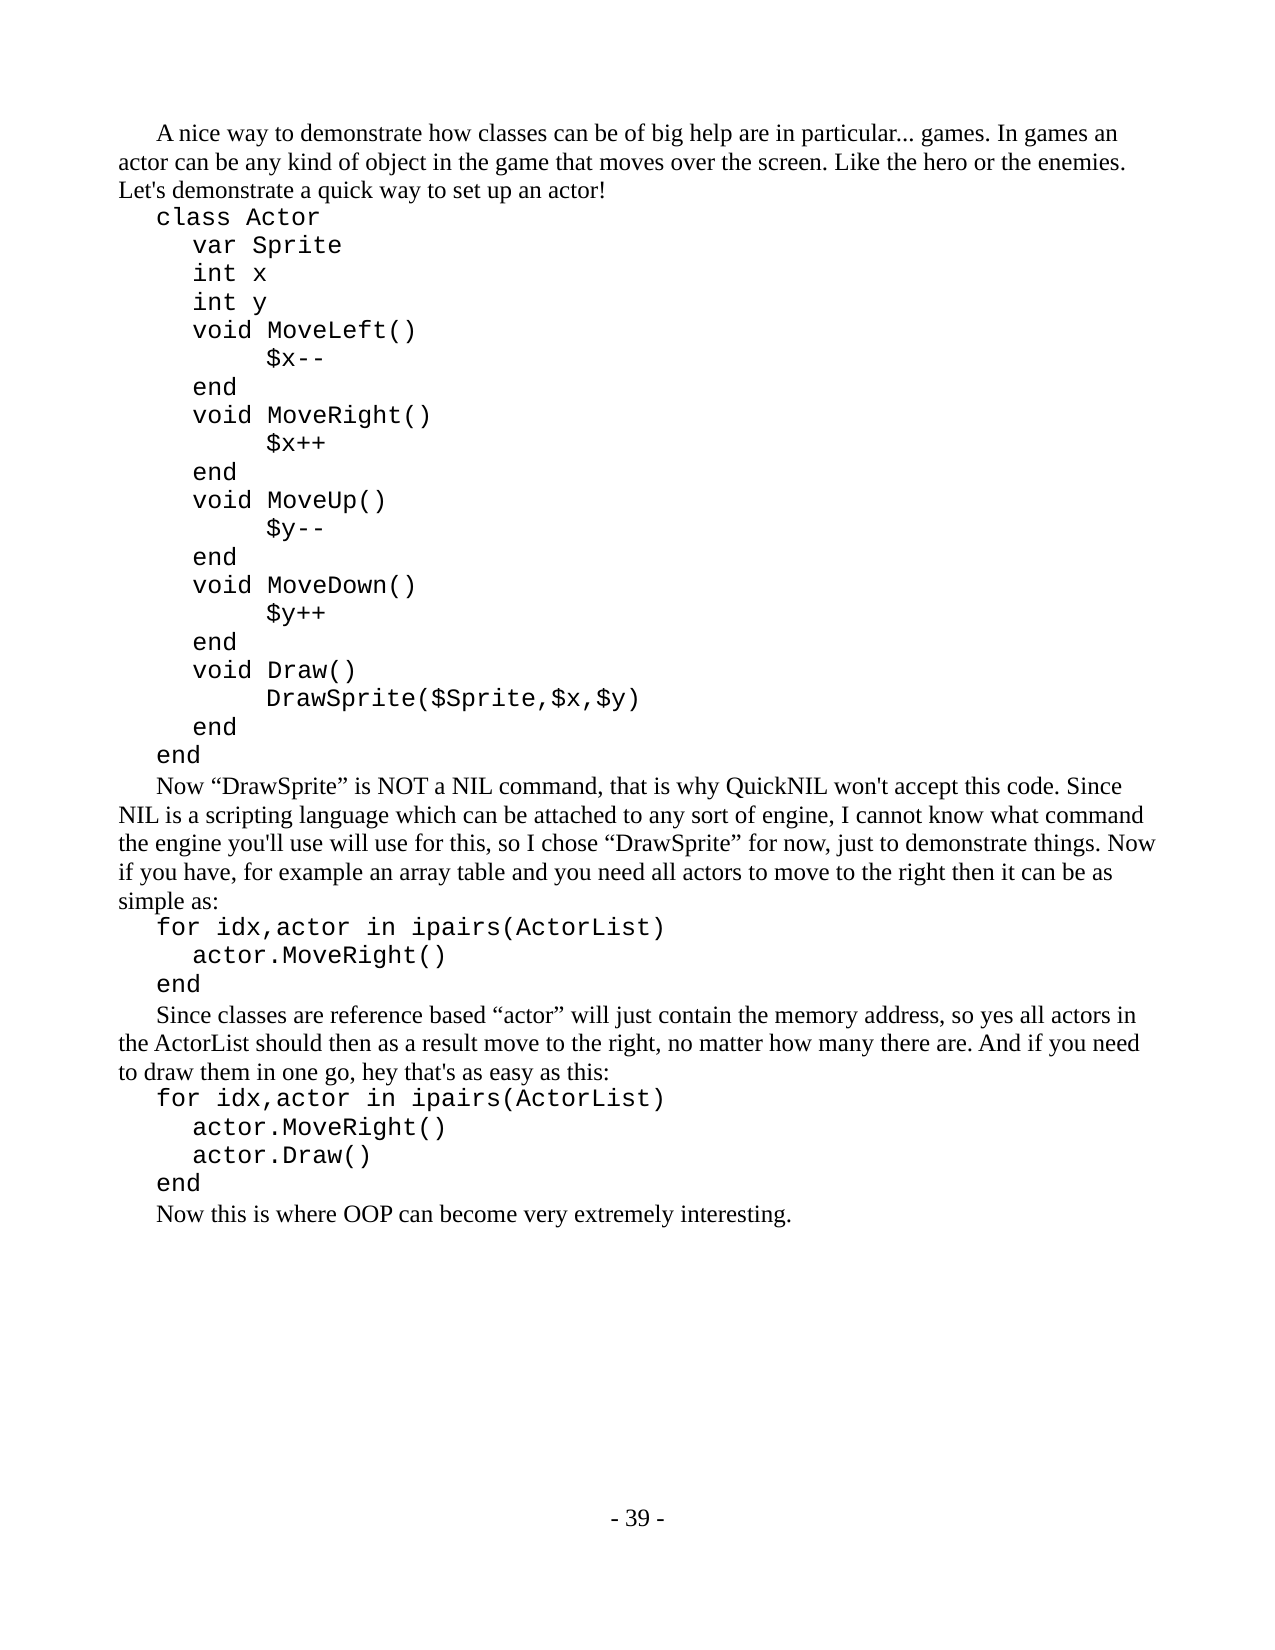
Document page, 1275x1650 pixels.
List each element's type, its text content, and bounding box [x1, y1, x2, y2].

text DrawSprite($Sprite,$x,$y) [118, 686, 1157, 714]
text int y [118, 289, 1157, 318]
text void MoveRight() [118, 403, 1157, 431]
text $x++ [118, 431, 1157, 459]
text class Actor [118, 204, 1157, 233]
text end [118, 714, 1157, 743]
text Now “DrawSprite” is NOT a NIL command, that is why QuickNIL won't accept this code. Since NIL is a scripting language which can be attached to any sort of engine, I cannot know what command the engine you'll use will use for this, so I chose “DrawSprite” for now, just to demonstrate things. Now if you have, for example an array table and you need all actors to move to the right then it can be as simple as: [118, 771, 1157, 915]
text actor.MoveRight() [118, 1114, 1157, 1143]
text end [118, 459, 1157, 488]
text void MoveUp() [118, 488, 1157, 516]
text actor.MoveRight() [118, 943, 1157, 971]
text Now this is where OOP can become very extremely interesting. [118, 1199, 1157, 1228]
text end [118, 374, 1157, 403]
text $x-- [118, 346, 1157, 374]
text end [118, 1171, 1157, 1199]
text $y++ [118, 601, 1157, 629]
text for idx,actor in ipairs(ActorList) [118, 1086, 1157, 1114]
text end [118, 971, 1157, 1000]
text end [118, 629, 1157, 658]
text Since classes are reference based “actor” will just contain the memory address, so yes all actors in the ActorList should then as a result move to the right, no matter how many there are. And if you need to draw them in one go, hey that's as easy as this: [118, 1000, 1157, 1086]
text for idx,actor in ipairs(ActorList) [118, 915, 1157, 943]
text int x [118, 261, 1157, 289]
text end [118, 743, 1157, 771]
text $y-- [118, 516, 1157, 544]
text void MoveDown() [118, 573, 1157, 601]
text actor.Draw() [118, 1143, 1157, 1171]
text end [118, 544, 1157, 573]
text void Draw() [118, 658, 1157, 686]
text var Sprite [118, 233, 1157, 261]
text void MoveLeft() [118, 318, 1157, 346]
text A nice way to demonstrate how classes can be of big help are in particular... games. In games an actor can be any kind of object in the game that moves over the screen. Like the hero or the enemies. Let's demonstrate a quick way to set up an actor! [118, 118, 1157, 204]
